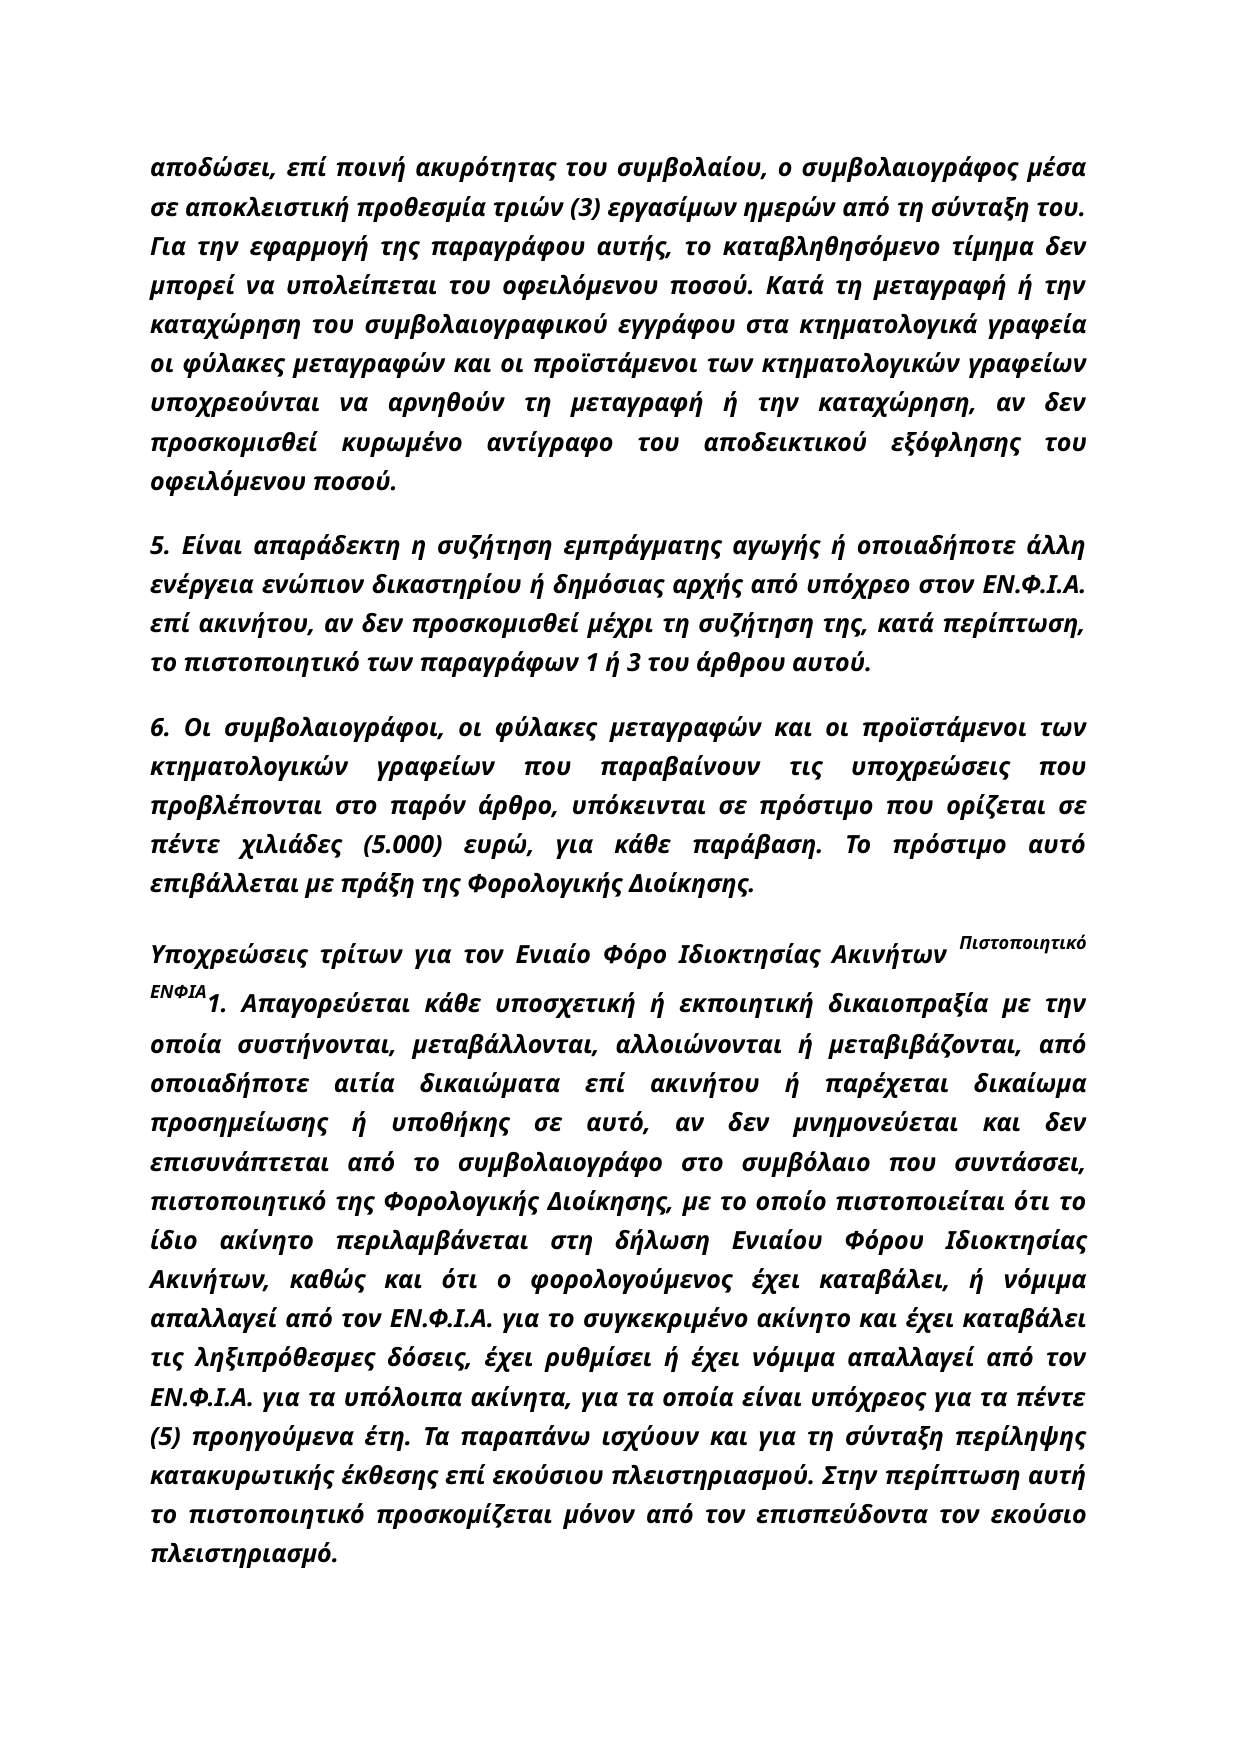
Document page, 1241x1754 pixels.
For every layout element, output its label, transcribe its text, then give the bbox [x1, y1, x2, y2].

text αποδώσει, επί ποινή ακυρότητας του συμβολαίου, ο συμβολαιογράφος μέσα σε αποκλειστική προθεσμία τριών (3) εργασίμων ημερών από τη σύνταξη του. Για την εφαρμογή της παραγράφου αυτής, το καταβληθησόμενο τίμημα δεν μπορεί να υπολείπεται του οφειλόμενου ποσού. Κατά τη μεταγραφή ή την καταχώρηση του συμβολαιογραφικού εγγράφου στα κτηματολογικά γραφεία οι φύλακες μεταγραφών και οι προϊστάμενοι των κτηματολογικών γραφείων υποχρεούνται να αρνηθούν τη μεταγραφή ή την καταχώρηση, αν δεν προσκομισθεί κυρωμένο αντίγραφο του αποδεικτικού εξόφλησης του οφειλόμενου ποσού. [150, 150, 1090, 497]
text 5. Είναι απαράδεκτη η συζήτηση εμπράγματης αγωγής ή οποιαδήποτε άλλη ενέργεια ενώπιον δικαστηρίου ή δημόσιας αρχής από υπόχρεο στον ΕΝ.Φ.Ι.Α. επί ακινήτου, αν δεν προσκομισθεί μέχρι τη συζήτηση της, κατά περίπτωση, το πιστοποιητικό των παραγράφων 1 ή 3 του άρθρου αυτού. [150, 527, 1090, 679]
text 6. Οι συμβολαιογράφοι, οι φύλακες μεταγραφών και οι προϊστάμενοι των κτηματολογικών γραφείων που παραβαίνουν τις υποχρεώσεις που προβλέπονται στο παρόν άρθρο, υπόκεινται σε πρόστιμο που ορίζεται σε πέντε χιλιάδες (5.000) ευρώ, για κάθε παράβαση. Το πρόστιμο αυτό επιβάλλεται με πράξη της Φορολογικής Διοίκησης. [150, 709, 1090, 900]
text Υποχρεώσεις τρίτων για τον Ενιαίο Φόρο Ιδιοκτησίας Ακινήτων Πιστοποιητικό ΕΝΦΙΑ1. Απαγορεύεται κάθε υποσχετική ή εκποιητική δικαιοπραξία με την οποία συστήνονται, μεταβάλλονται, αλλοιώνονται ή μεταβιβάζονται, από οποιαδήποτε αιτία δικαιώματα επί ακινήτου ή παρέχεται δικαίωμα προσημείωσης ή υποθήκης σε αυτό, αν δεν μνημονεύεται και δεν επισυνάπτεται από το συμβολαιογράφο στο συμβόλαιο που συντάσσει, πιστοποιητικό της Φορολογικής Διοίκησης, με το οποίο πιστοποιείται ότι το ίδιο ακίνητο περιλαμβάνεται στη δήλωση Ενιαίου Φόρου Ιδιοκτησίας Ακινήτων, καθώς και ότι ο φορολογούμενος έχει καταβάλει, ή νόμιμα απαλλαγεί από τον ΕΝ.Φ.Ι.Α. για το συγκεκριμένο ακίνητο και έχει καταβάλει τις ληξιπρόθεσμες δόσεις, έχει ρυθμίσει ή έχει νόμιμα απαλλαγεί από τον ΕΝ.Φ.Ι.Α. για τα υπόλοιπα ακίνητα, για τα οποία είναι υπόχρεος για τα πέντε (5) προηγούμενα έτη. Τα παραπάνω ισχύουν και για τη σύνταξη περίληψης κατακυρωτικής έκθεσης επί εκούσιου πλειστηριασμού. Στην περίπτωση αυτή το πιστοποιητικό προσκομίζεται μόνον από τον επισπεύδοντα τον εκούσιο πλειστηριασμό. [150, 930, 1090, 1570]
